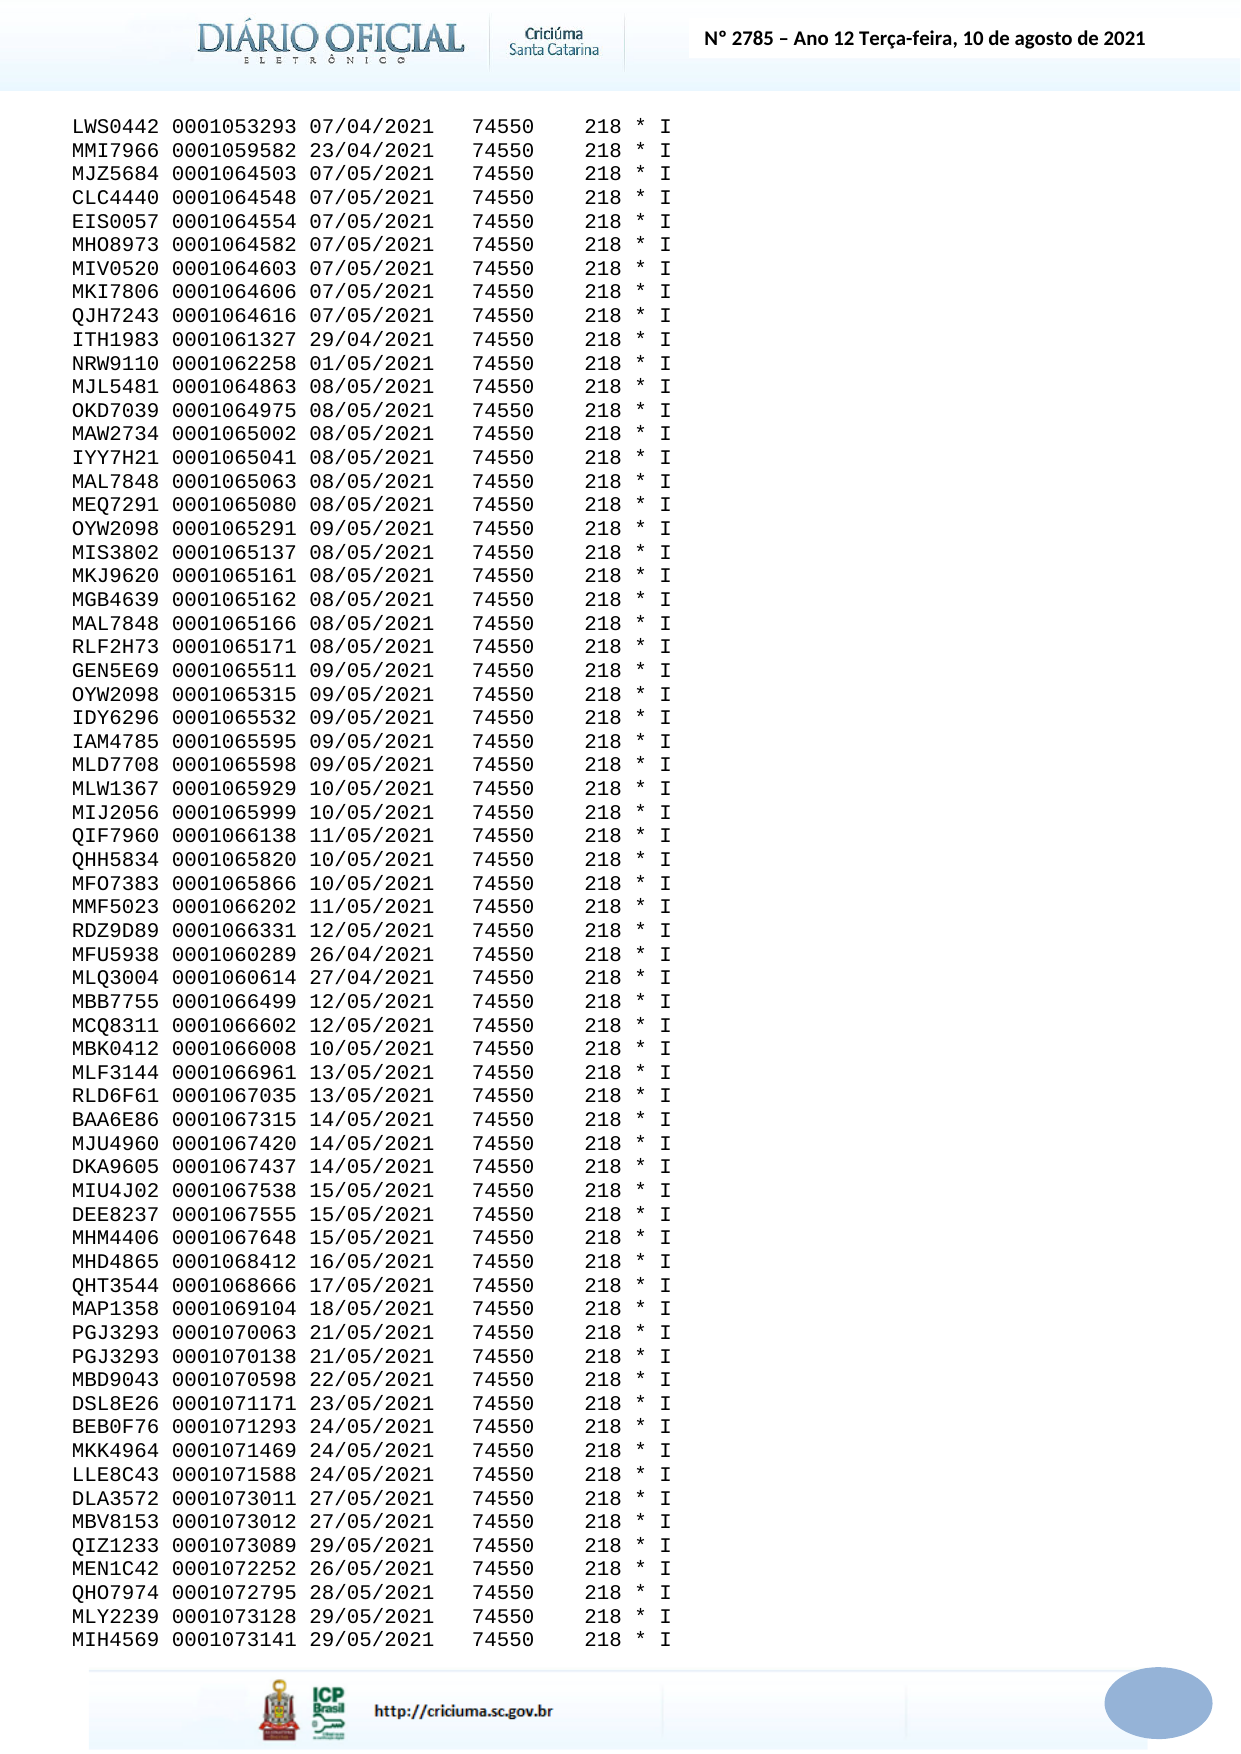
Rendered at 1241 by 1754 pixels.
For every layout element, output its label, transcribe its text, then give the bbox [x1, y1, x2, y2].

text MEN1C42 0001072252 26/05/2021 74550 218 * I [59, 1558, 1181, 1582]
text MCQ8311 0001066602 12/05/2021 74550 218 * I [59, 1014, 1181, 1038]
text DSL8E26 0001071171 23/05/2021 74550 218 * I [59, 1393, 1181, 1417]
text MLF3144 0001066961 13/05/2021 74550 218 * I [59, 1062, 1181, 1086]
text IAM4785 0001065595 09/05/2021 74550 218 * I [59, 731, 1181, 754]
text MBK0412 0001066008 10/05/2021 74550 218 * I [59, 1038, 1181, 1062]
text QHO7974 0001072795 28/05/2021 74550 218 * I [59, 1582, 1181, 1606]
text IDY6296 0001065532 09/05/2021 74550 218 * I [59, 707, 1181, 731]
text LWS0442 0001053293 07/04/2021 74550 218 * I [59, 116, 1181, 140]
text MHD4865 0001068412 16/05/2021 74550 218 * I [59, 1251, 1181, 1275]
text PGJ3293 0001070063 21/05/2021 74550 218 * I [59, 1322, 1181, 1346]
text QIF7960 0001066138 11/05/2021 74550 218 * I [59, 825, 1181, 849]
text MBD9043 0001070598 22/05/2021 74550 218 * I [59, 1369, 1181, 1393]
text MBV8153 0001073012 27/05/2021 74550 218 * I [59, 1511, 1181, 1535]
text DKA9605 0001067437 14/05/2021 74550 218 * I [59, 1156, 1181, 1180]
text MJU4960 0001067420 14/05/2021 74550 218 * I [59, 1133, 1181, 1156]
text MJZ5684 0001064503 07/05/2021 74550 218 * I [59, 163, 1181, 187]
text GEN5E69 0001065511 09/05/2021 74550 218 * I [59, 660, 1181, 683]
text MHO8973 0001064582 07/05/2021 74550 218 * I [59, 234, 1181, 258]
text OKD7039 0001064975 08/05/2021 74550 218 * I [59, 400, 1181, 423]
text MAL7848 0001065166 08/05/2021 74550 218 * I [59, 613, 1181, 636]
text MHM4406 0001067648 15/05/2021 74550 218 * I [59, 1227, 1181, 1251]
text MFO7383 0001065866 10/05/2021 74550 218 * I [59, 873, 1181, 896]
text CLC4440 0001064548 07/05/2021 74550 218 * I [59, 187, 1181, 211]
text EIS0057 0001064554 07/05/2021 74550 218 * I [59, 211, 1181, 234]
text RLF2H73 0001065171 08/05/2021 74550 218 * I [59, 636, 1181, 660]
text MAW2734 0001065002 08/05/2021 74550 218 * I [59, 423, 1181, 447]
text OYW2098 0001065291 09/05/2021 74550 218 * I [59, 518, 1181, 542]
text MIH4569 0001073141 29/05/2021 74550 218 * I [59, 1629, 1181, 1653]
text MMF5023 0001066202 11/05/2021 74550 218 * I [59, 896, 1181, 920]
text MJL5481 0001064863 08/05/2021 74550 218 * I [59, 376, 1181, 400]
text BAA6E86 0001067315 14/05/2021 74550 218 * I [59, 1109, 1181, 1133]
text MIS3802 0001065137 08/05/2021 74550 218 * I [59, 542, 1181, 565]
text MIU4J02 0001067538 15/05/2021 74550 218 * I [59, 1180, 1181, 1204]
text MFU5938 0001060289 26/04/2021 74550 218 * I [59, 944, 1181, 967]
text LLE8C43 0001071588 24/05/2021 74550 218 * I [59, 1464, 1181, 1487]
text MEQ7291 0001065080 08/05/2021 74550 218 * I [59, 494, 1181, 518]
text ITH1983 0001061327 29/04/2021 74550 218 * I [59, 329, 1181, 352]
text MIJ2056 0001065999 10/05/2021 74550 218 * I [59, 802, 1181, 825]
text MAP1358 0001069104 18/05/2021 74550 218 * I [59, 1298, 1181, 1322]
text QIZ1233 0001073089 29/05/2021 74550 218 * I [59, 1535, 1181, 1558]
text RDZ9D89 0001066331 12/05/2021 74550 218 * I [59, 920, 1181, 944]
text MIV0520 0001064603 07/05/2021 74550 218 * I [59, 258, 1181, 282]
text MAL7848 0001065063 08/05/2021 74550 218 * I [59, 471, 1181, 494]
text PGJ3293 0001070138 21/05/2021 74550 218 * I [59, 1346, 1181, 1369]
text QHT3544 0001068666 17/05/2021 74550 218 * I [59, 1275, 1181, 1298]
text OYW2098 0001065315 09/05/2021 74550 218 * I [59, 683, 1181, 707]
text BEB0F76 0001071293 24/05/2021 74550 218 * I [59, 1417, 1181, 1440]
text MLD7708 0001065598 09/05/2021 74550 218 * I [59, 754, 1181, 778]
text MBB7755 0001066499 12/05/2021 74550 218 * I [59, 991, 1181, 1014]
text MKK4964 0001071469 24/05/2021 74550 218 * I [59, 1440, 1181, 1464]
text MLW1367 0001065929 10/05/2021 74550 218 * I [59, 778, 1181, 802]
text IYY7H21 0001065041 08/05/2021 74550 218 * I [59, 447, 1181, 471]
text NRW9110 0001062258 01/05/2021 74550 218 * I [59, 352, 1181, 376]
text QJH7243 0001064616 07/05/2021 74550 218 * I [59, 305, 1181, 329]
text MLY2239 0001073128 29/05/2021 74550 218 * I [59, 1606, 1181, 1629]
text RLD6F61 0001067035 13/05/2021 74550 218 * I [59, 1086, 1181, 1109]
text MKI7806 0001064606 07/05/2021 74550 218 * I [59, 282, 1181, 305]
text MGB4639 0001065162 08/05/2021 74550 218 * I [59, 589, 1181, 613]
text MLQ3004 0001060614 27/04/2021 74550 218 * I [59, 967, 1181, 991]
text DLA3572 0001073011 27/05/2021 74550 218 * I [59, 1487, 1181, 1511]
text QHH5834 0001065820 10/05/2021 74550 218 * I [59, 849, 1181, 873]
text MMI7966 0001059582 23/04/2021 74550 218 * I [59, 140, 1181, 163]
text MKJ9620 0001065161 08/05/2021 74550 218 * I [59, 565, 1181, 589]
text DEE8237 0001067555 15/05/2021 74550 218 * I [59, 1204, 1181, 1227]
